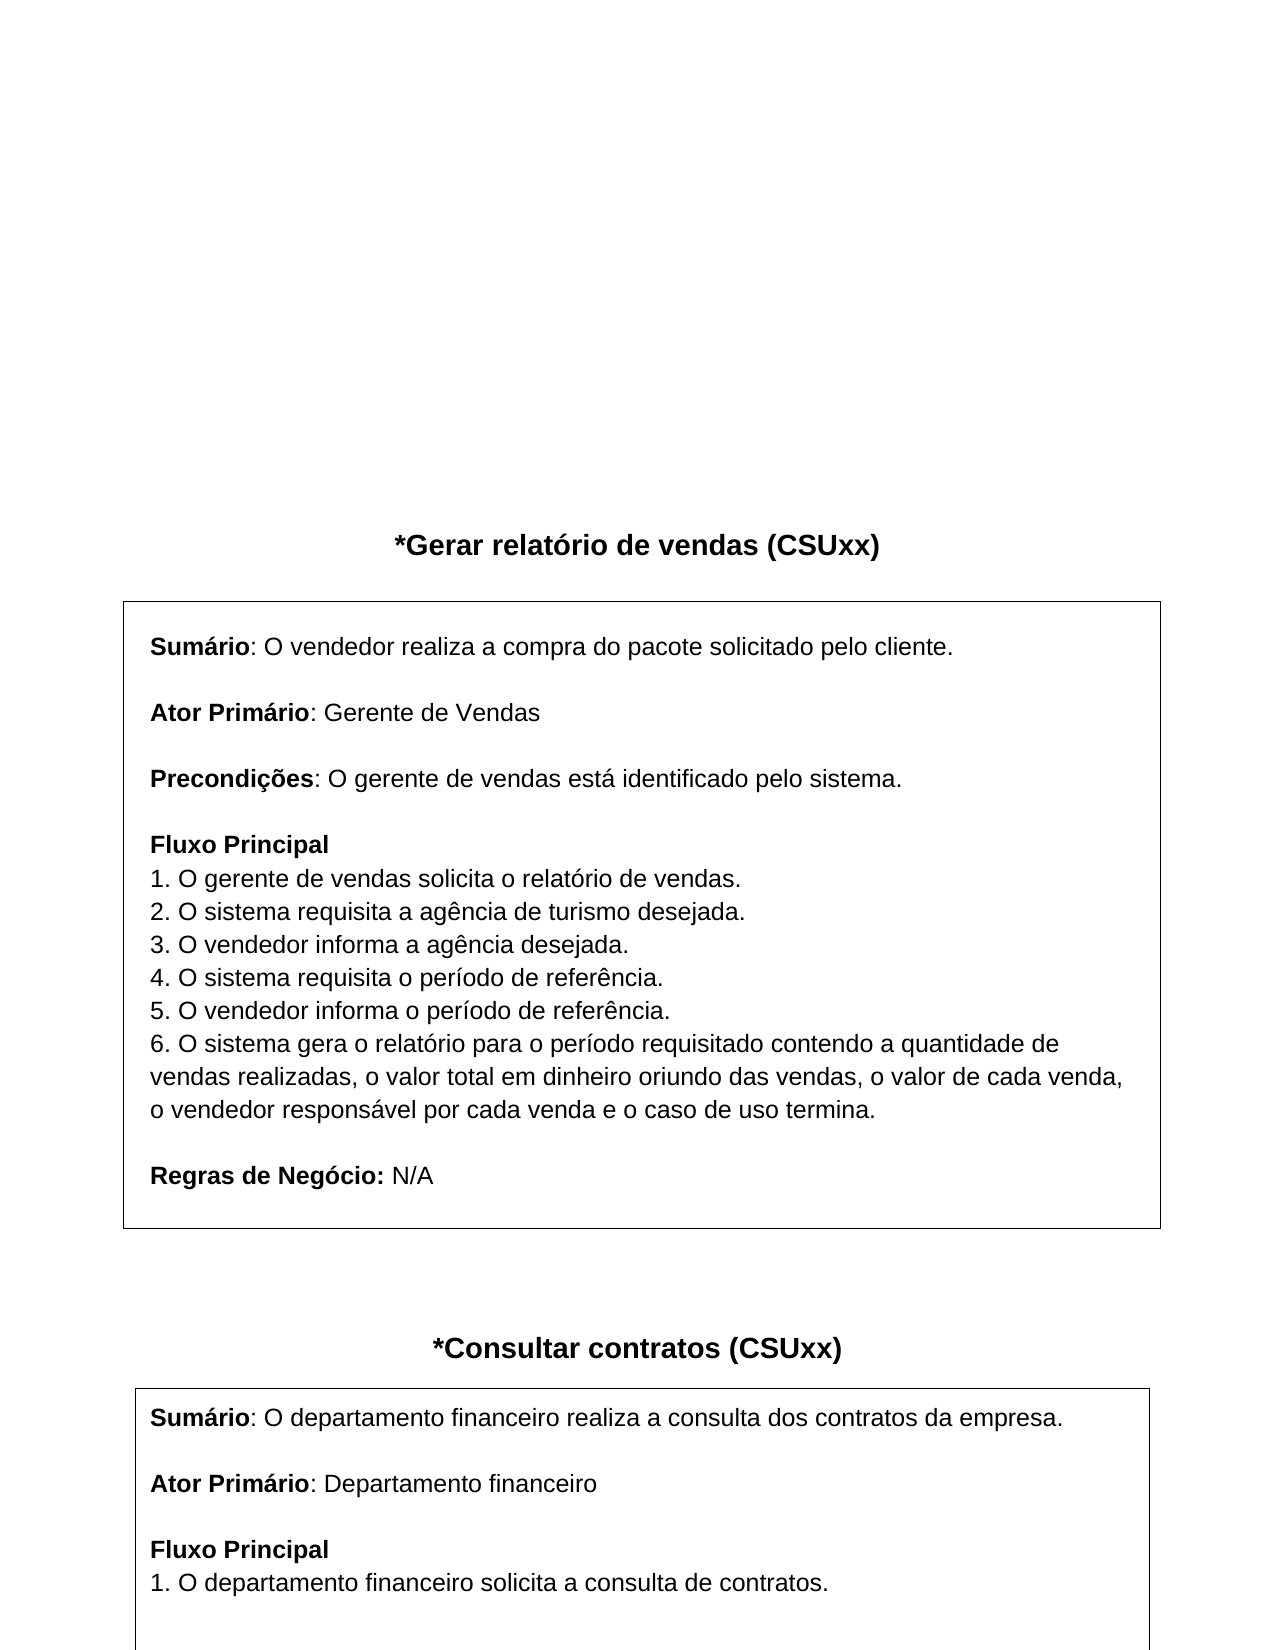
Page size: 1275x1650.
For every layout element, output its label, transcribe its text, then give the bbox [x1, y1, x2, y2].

text Sumário: O departamento financeiro realiza a consulta dos contratos da empresa. [150, 1403, 1125, 1432]
text Ator Primário: Departamento financeiro [150, 1469, 1125, 1498]
text *Gerar relatório de vendas (CSUxx) [150, 528, 1125, 561]
list O sistema requisita a agência de turismo desejada. [150, 897, 1125, 925]
list O vendedor informa a agência desejada. [150, 929, 1125, 958]
text Regras de Negócio: N/A [150, 1161, 1125, 1189]
text Fluxo Principal [150, 831, 1125, 859]
list O vendedor informa o período de referência. [150, 996, 1125, 1024]
list O sistema gera o relatório para o período requisitado contendo a quantidade de vendas realizadas, o valor total em dinheiro oriundo das vendas, o valor de cada venda, o vendedor responsável por cada venda e o caso de uso termina. [150, 1029, 1125, 1123]
text *Consultar contratos (CSUxx) [150, 1331, 1125, 1365]
list O sistema requisita o período de referência. [150, 963, 1125, 991]
list O gerente de vendas solicita o relatório de vendas. [150, 863, 1125, 892]
text Ator Primário: Gerente de Vendas [150, 698, 1125, 727]
text Precondições: O gerente de vendas está identificado pelo sistema. [150, 764, 1125, 793]
text Fluxo Principal [150, 1535, 1125, 1564]
list O departamento financeiro solicita a consulta de contratos. [150, 1568, 1125, 1597]
text Sumário: O vendedor realiza a compra do pacote solicitado pelo cliente. [150, 632, 1125, 661]
